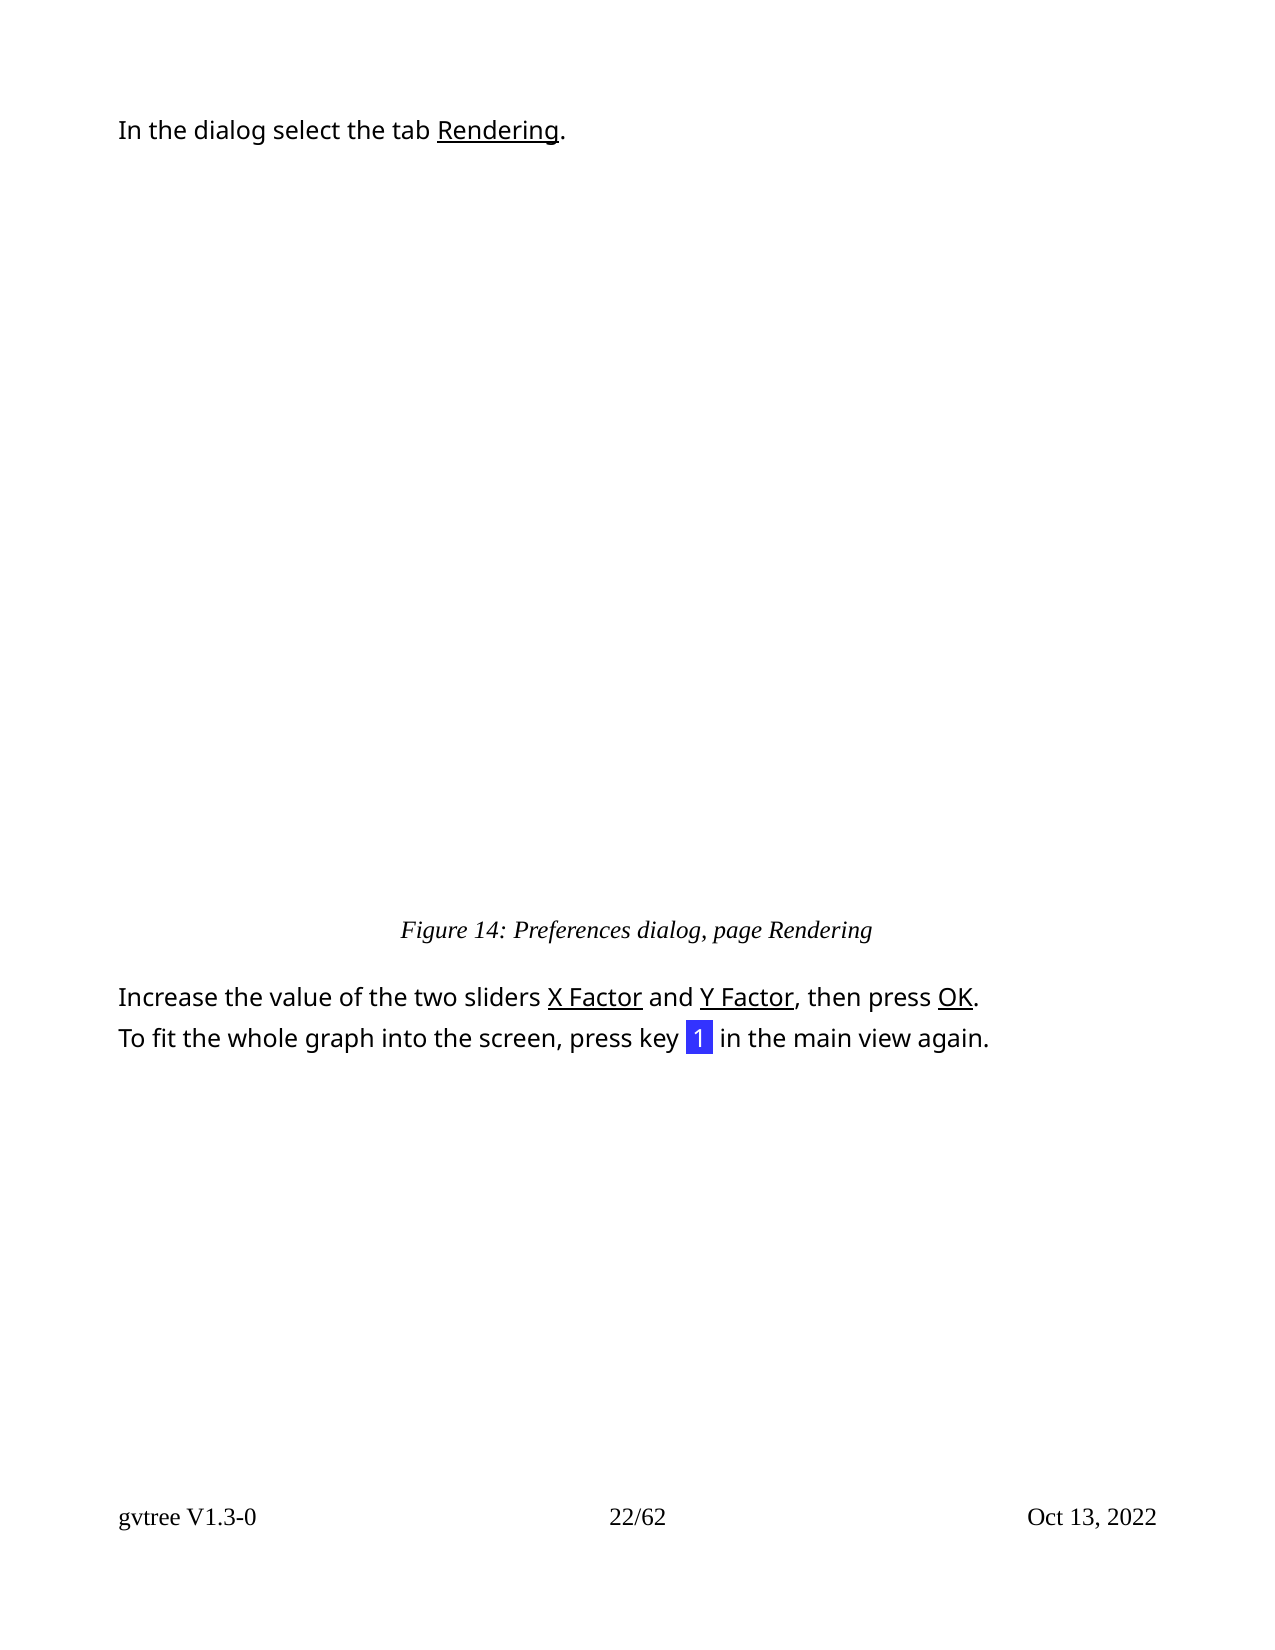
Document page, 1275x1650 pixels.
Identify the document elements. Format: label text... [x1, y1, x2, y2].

text Figure 14: Preferences dialog, page Rendering [118, 172, 1157, 944]
text To fit the whole graph into the screen, press key 1 in the main view again. [118, 1026, 1157, 1052]
text In the dialog select the tab Rendering. [118, 118, 1157, 144]
text Increase the value of the two sliders X Factor and Y Factor, then press OK. [118, 985, 1157, 1011]
